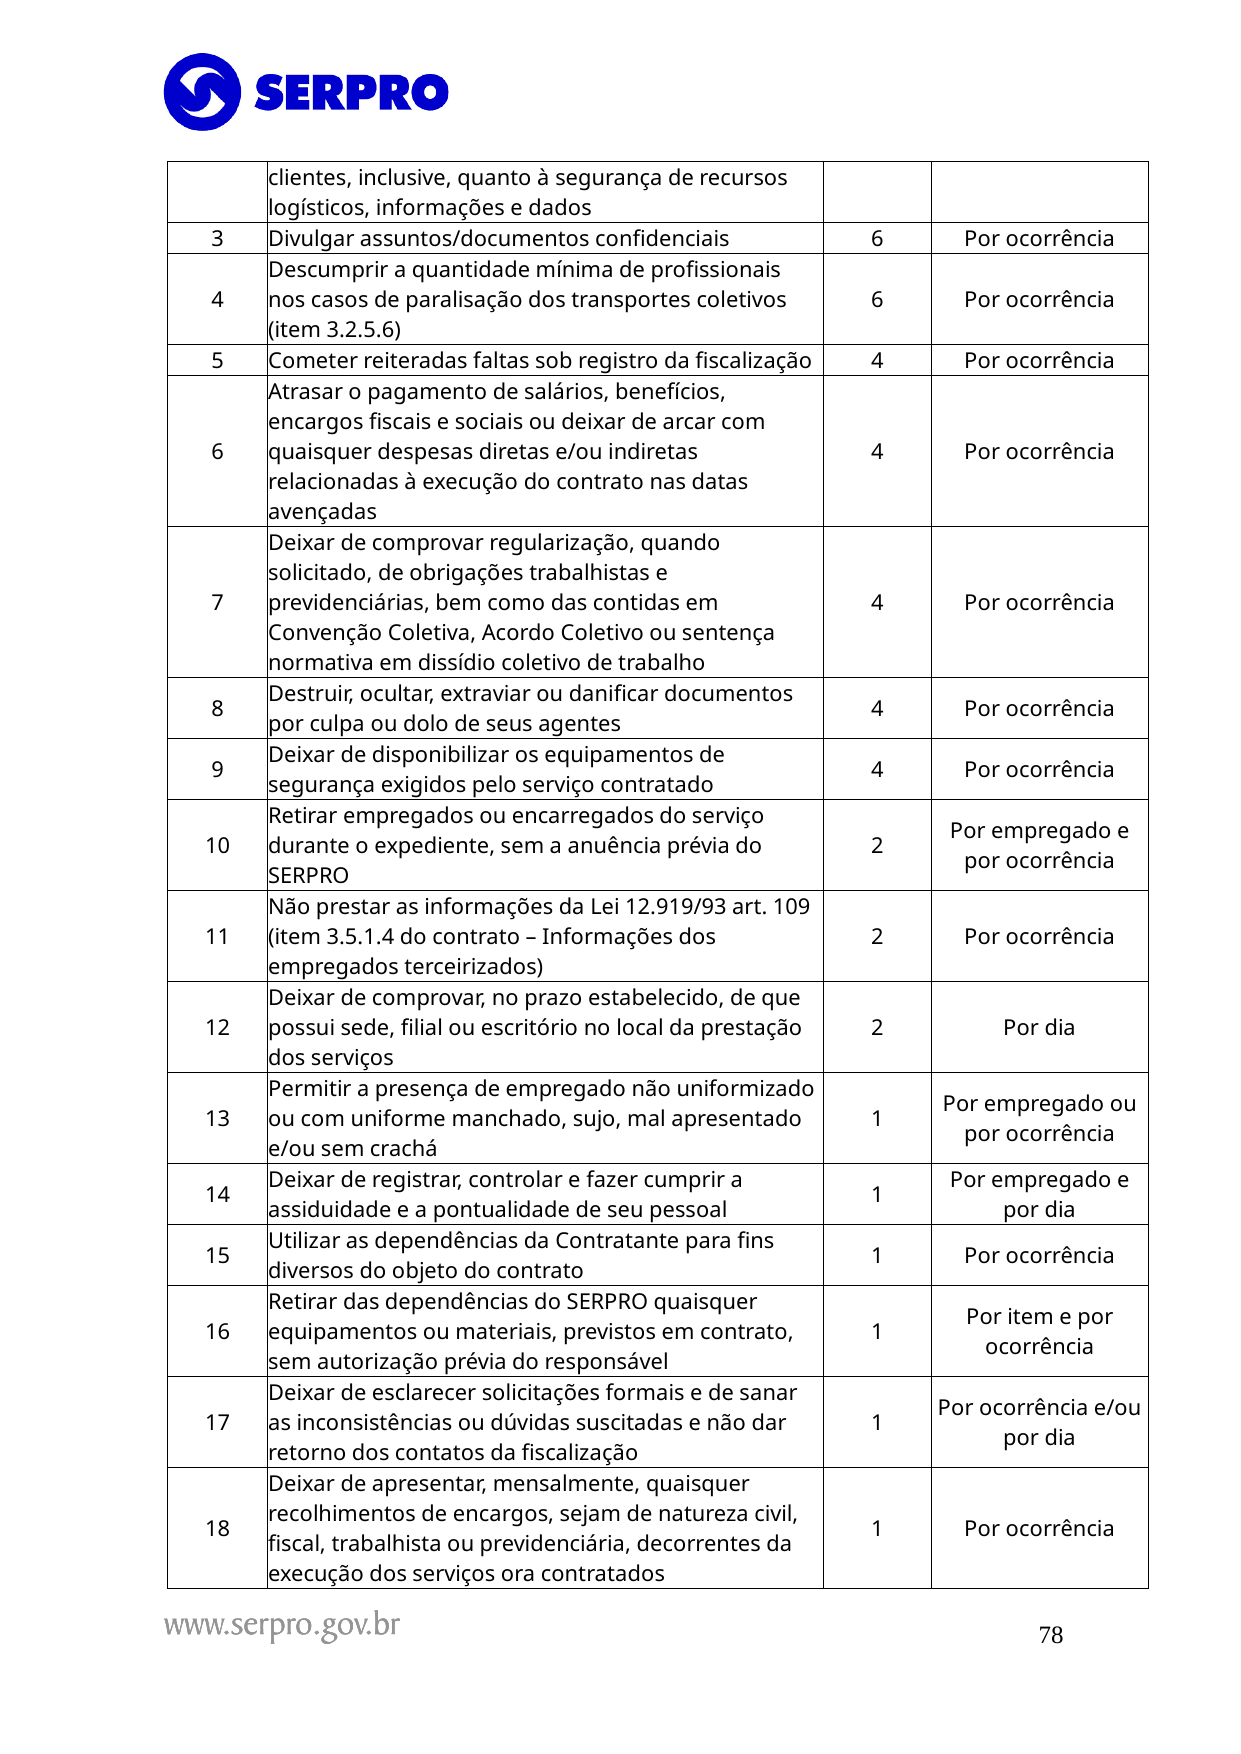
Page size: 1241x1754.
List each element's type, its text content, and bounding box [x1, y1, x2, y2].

table_cell 1 [824, 1225, 931, 1285]
table_cell Destruir, ocultar, extraviar ou danificar documentos por culpa ou dolo de seus agentes [268, 678, 823, 738]
table_cell Deixar de apresentar, mensalmente, quaisquer recolhimentos de encargos, sejam de natureza civil, fiscal, trabalhista ou previdenciária, decorrentes da execução dos serviços ora contratados [268, 1468, 823, 1588]
table_cell Por ocorrência [932, 678, 1148, 738]
table_cell 4 [824, 527, 931, 677]
table_cell Por ocorrência [932, 1468, 1148, 1588]
table_cell Por ocorrência [932, 376, 1148, 526]
table_cell 3 [168, 223, 267, 253]
table_cell Deixar de esclarecer solicitações formais e de sanar as inconsistências ou dúvidas suscitadas e não dar retorno dos contatos da fiscalização [268, 1377, 823, 1467]
table_cell 2 [824, 891, 931, 981]
table_cell Por ocorrência [932, 223, 1148, 253]
table_cell 4 [824, 739, 931, 799]
table_cell Deixar de comprovar, no prazo estabelecido, de que possui sede, filial ou escritório no local da prestação dos serviços [268, 982, 823, 1072]
table_cell 18 [168, 1468, 267, 1588]
table_cell 14 [168, 1164, 267, 1224]
table_cell 1 [824, 1377, 931, 1467]
table_cell Descumprir a quantidade mínima de profissionais nos casos de paralisação dos transportes coletivos (item 3.2.5.6) [268, 254, 823, 344]
table_cell Permitir a presença de empregado não uniformizado ou com uniforme manchado, sujo, mal apresentado e/ou sem crachá [268, 1073, 823, 1163]
table_cell 17 [168, 1377, 267, 1467]
table_cell 9 [168, 739, 267, 799]
table_cell Utilizar as dependências da Contratante para fins diversos do objeto do contrato [268, 1225, 823, 1285]
table_cell 4 [824, 376, 931, 526]
table_cell clientes, inclusive, quanto à segurança de recursos logísticos, informações e dados [268, 162, 823, 222]
table_cell [824, 162, 931, 222]
table_cell 2 [824, 800, 931, 890]
table_cell Por dia [932, 982, 1148, 1072]
table_cell 12 [168, 982, 267, 1072]
table_cell Por empregado e por dia [932, 1164, 1148, 1224]
table_cell 6 [824, 254, 931, 344]
table_cell Não prestar as informações da Lei 12.919/93 art. 109 (item 3.5.1.4 do contrato – Informações dos empregados terceirizados) [268, 891, 823, 981]
table_cell 1 [824, 1468, 931, 1588]
table_cell Por ocorrência [932, 1225, 1148, 1285]
table_cell Por ocorrência [932, 891, 1148, 981]
table_cell 16 [168, 1286, 267, 1376]
table_cell 10 [168, 800, 267, 890]
table_cell 1 [824, 1286, 931, 1376]
table_cell Por ocorrência e/ou por dia [932, 1377, 1148, 1467]
table_cell 4 [824, 345, 931, 375]
table_cell Por ocorrência [932, 739, 1148, 799]
table_cell 11 [168, 891, 267, 981]
picture [169, 1610, 395, 1644]
table_cell 13 [168, 1073, 267, 1163]
table_cell [168, 162, 267, 222]
table_cell 6 [824, 223, 931, 253]
table_cell 7 [168, 527, 267, 677]
table_cell Por ocorrência [932, 345, 1148, 375]
picture [163, 53, 449, 131]
table_cell 8 [168, 678, 267, 738]
table_cell Retirar empregados ou encarregados do serviço durante o expediente, sem a anuência prévia do SERPRO [268, 800, 823, 890]
table_cell 1 [824, 1073, 931, 1163]
table_cell Deixar de disponibilizar os equipamentos de segurança exigidos pelo serviço contratado [268, 739, 823, 799]
table_cell 4 [824, 678, 931, 738]
table_cell [932, 162, 1148, 222]
table_cell 15 [168, 1225, 267, 1285]
table_cell 1 [824, 1164, 931, 1224]
table_cell 5 [168, 345, 267, 375]
table_cell 2 [824, 982, 931, 1072]
table_cell Por empregado ou por ocorrência [932, 1073, 1148, 1163]
table_cell 6 [168, 376, 267, 526]
table_cell Divulgar assuntos/documentos confidenciais [268, 223, 823, 253]
table_cell Por ocorrência [932, 527, 1148, 677]
table_cell 4 [168, 254, 267, 344]
table_cell Por ocorrência [932, 254, 1148, 344]
table_cell Deixar de registrar, controlar e fazer cumprir a assiduidade e a pontualidade de seu pessoal [268, 1164, 823, 1224]
table_cell Cometer reiteradas faltas sob registro da fiscalização [268, 345, 823, 375]
table_cell Retirar das dependências do SERPRO quaisquer equipamentos ou materiais, previstos em contrato, sem autorização prévia do responsável [268, 1286, 823, 1376]
table_cell Por empregado e por ocorrência [932, 800, 1148, 890]
table_cell Por item e por ocorrência [932, 1286, 1148, 1376]
table_cell Deixar de comprovar regularização, quando solicitado, de obrigações trabalhistas e previdenciárias, bem como das contidas em Convenção Coletiva, Acordo Coletivo ou sentença normativa em dissídio coletivo de trabalho [268, 527, 823, 677]
table_cell Atrasar o pagamento de salários, benefícios, encargos fiscais e sociais ou deixar de arcar com quaisquer despesas diretas e/ou indiretas relacionadas à execução do contrato nas datas avençadas [268, 376, 823, 526]
